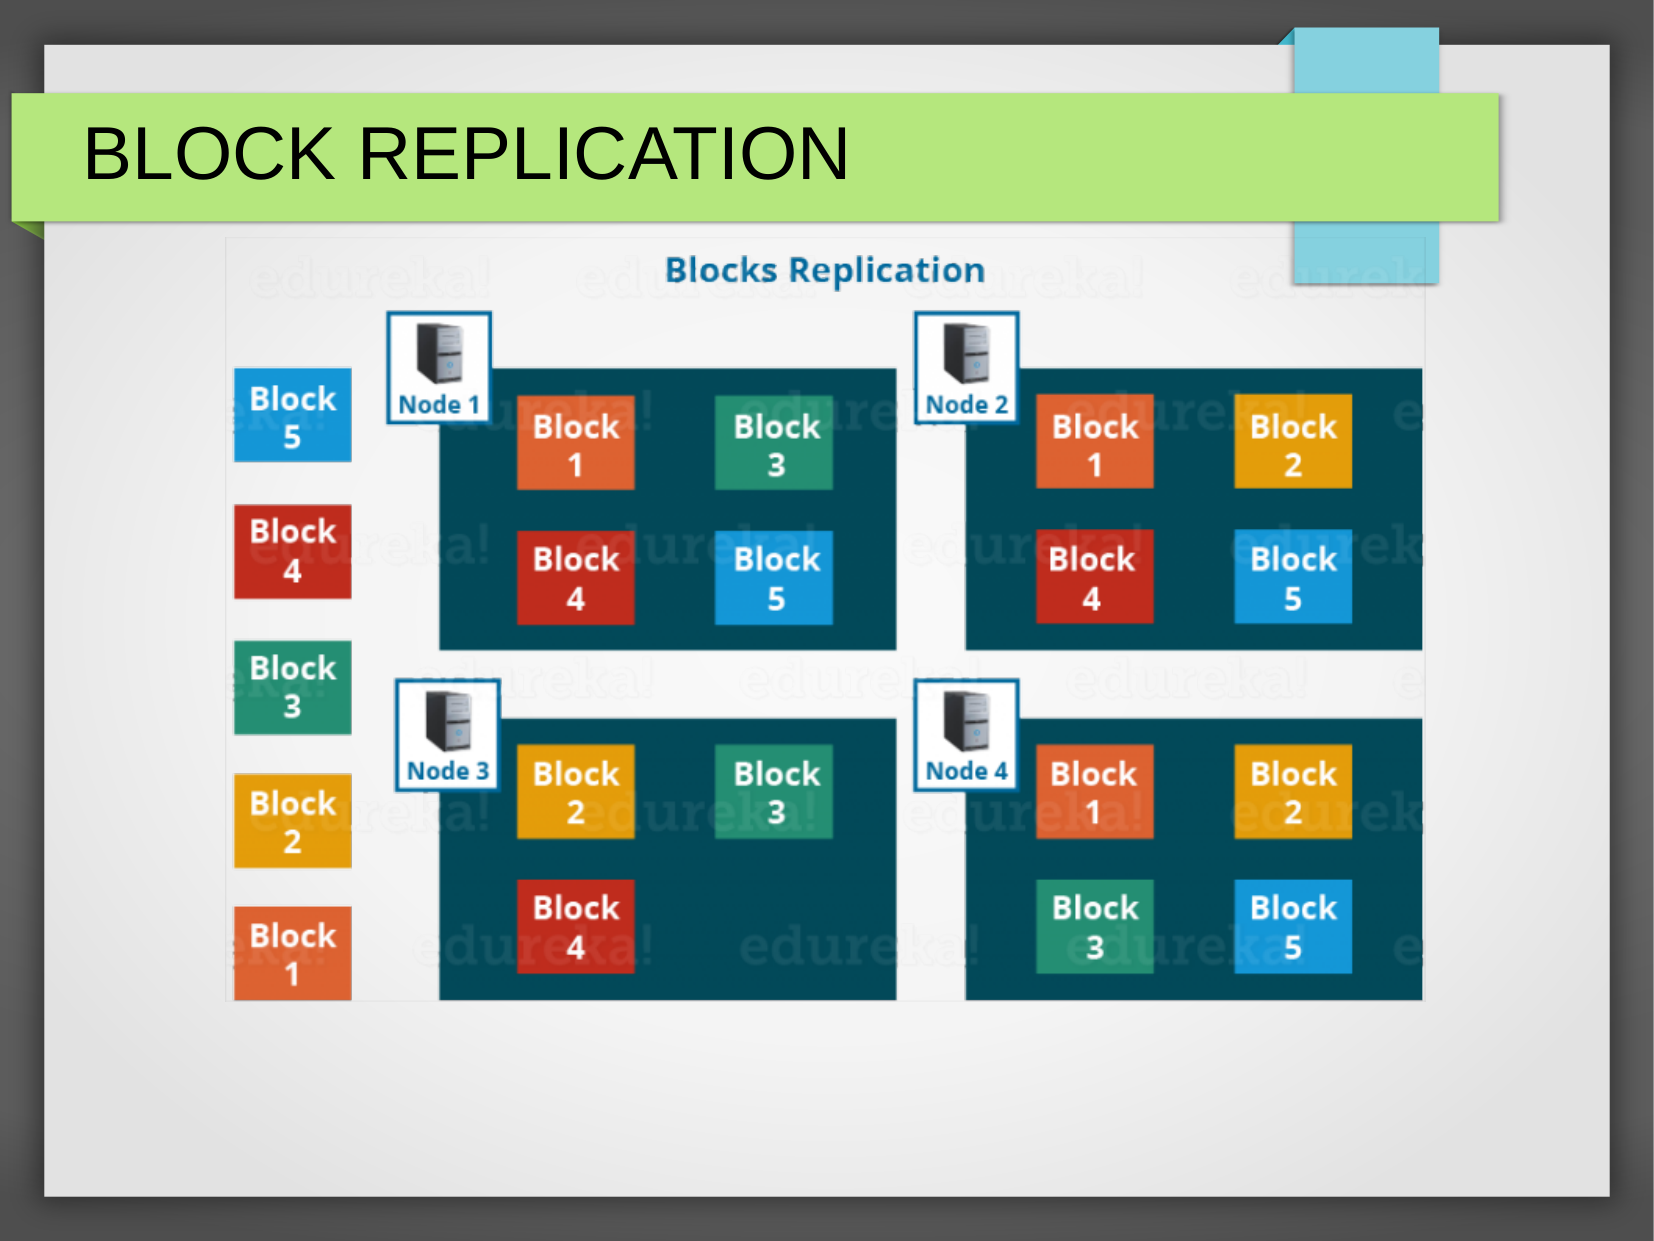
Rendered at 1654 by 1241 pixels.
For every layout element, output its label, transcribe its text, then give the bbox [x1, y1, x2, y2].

title BLOCK REPLICATION [82, 94, 1264, 213]
picture [0, 0, 1654, 1241]
